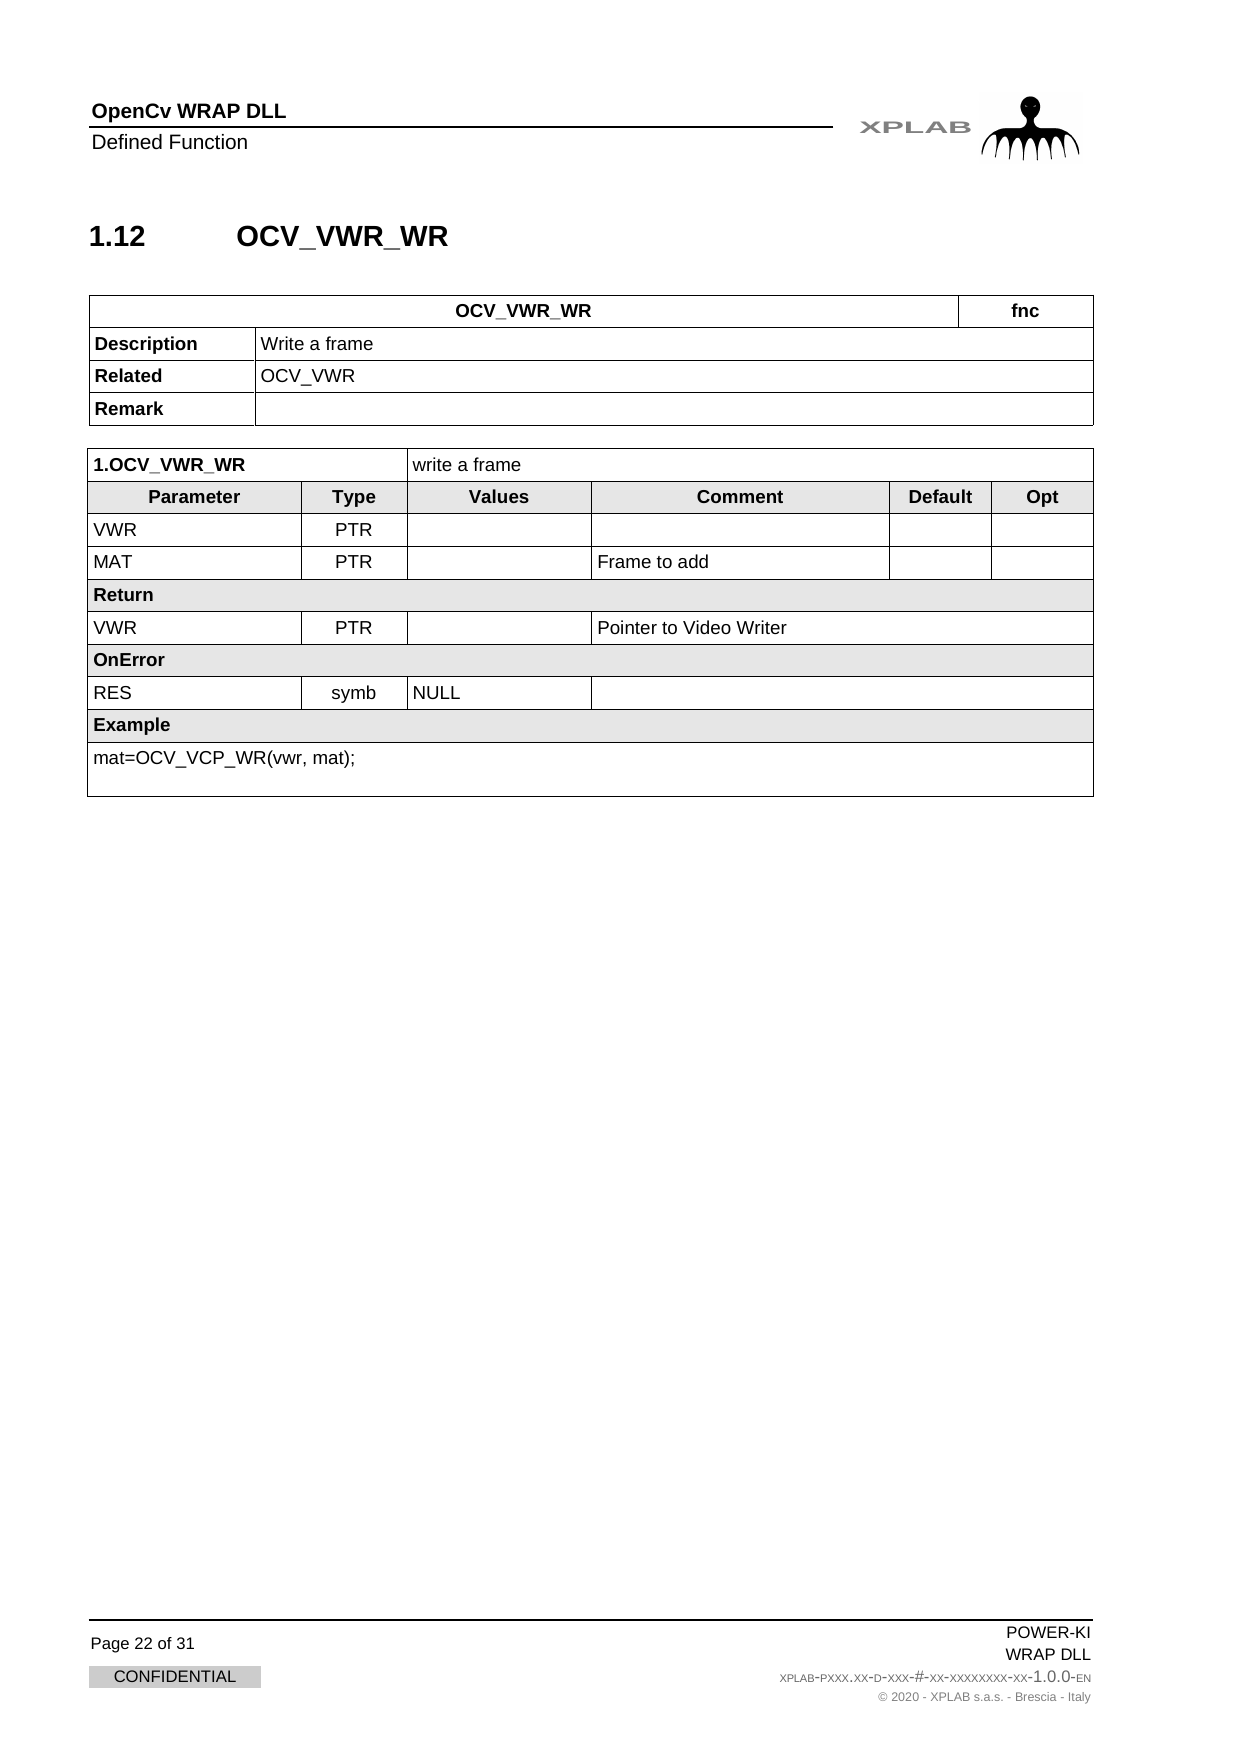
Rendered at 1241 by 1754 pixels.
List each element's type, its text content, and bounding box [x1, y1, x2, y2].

table_cell [592, 677, 1093, 709]
table_cell Return [88, 580, 1093, 611]
table_cell Opt [992, 482, 1093, 513]
table_cell VWR [88, 514, 301, 546]
table_cell MAT [88, 547, 301, 579]
table_header write a frame [408, 449, 1093, 481]
table_cell [408, 612, 591, 644]
table_header fnc [959, 296, 1093, 327]
table_cell VWR [88, 612, 301, 644]
table_cell PTR [302, 547, 407, 579]
table_cell symb [302, 677, 407, 709]
table_cell [992, 547, 1093, 579]
table_cell Frame to add [592, 547, 889, 579]
subtitle OCV_VWR_WR [88, 220, 1093, 252]
table_cell [890, 547, 991, 579]
table_cell mat=OCV_VCP_WR(vwr, mat); [88, 743, 1093, 796]
table_cell OnError [88, 645, 1093, 676]
table_cell NULL [408, 677, 591, 709]
table_cell [890, 514, 991, 546]
table_cell RES [88, 677, 301, 709]
table_cell Description [90, 328, 254, 360]
table_cell Remark [90, 393, 254, 425]
table_cell PTR [302, 612, 407, 644]
table_cell [408, 547, 591, 579]
table_cell Pointer to Video Writer [592, 612, 1093, 644]
table_cell Related [90, 361, 254, 392]
table_cell [256, 393, 1093, 425]
table_cell PTR [302, 514, 407, 546]
table_header OCV_VWR_WR [90, 296, 958, 327]
table_cell OCV_VWR [256, 361, 1093, 392]
table_header 1.OCV_VWR_WR [88, 449, 407, 481]
picture [978, 92, 1083, 164]
table_cell Write a frame [256, 328, 1093, 360]
table_cell [992, 514, 1093, 546]
table_cell Values [408, 482, 591, 513]
table_cell Parameter [88, 482, 301, 513]
table_cell Type [302, 482, 407, 513]
table_cell Comment [592, 482, 889, 513]
table_cell Default [890, 482, 991, 513]
table_cell [592, 514, 889, 546]
table_cell Example [88, 710, 1093, 742]
table_cell [408, 514, 591, 546]
